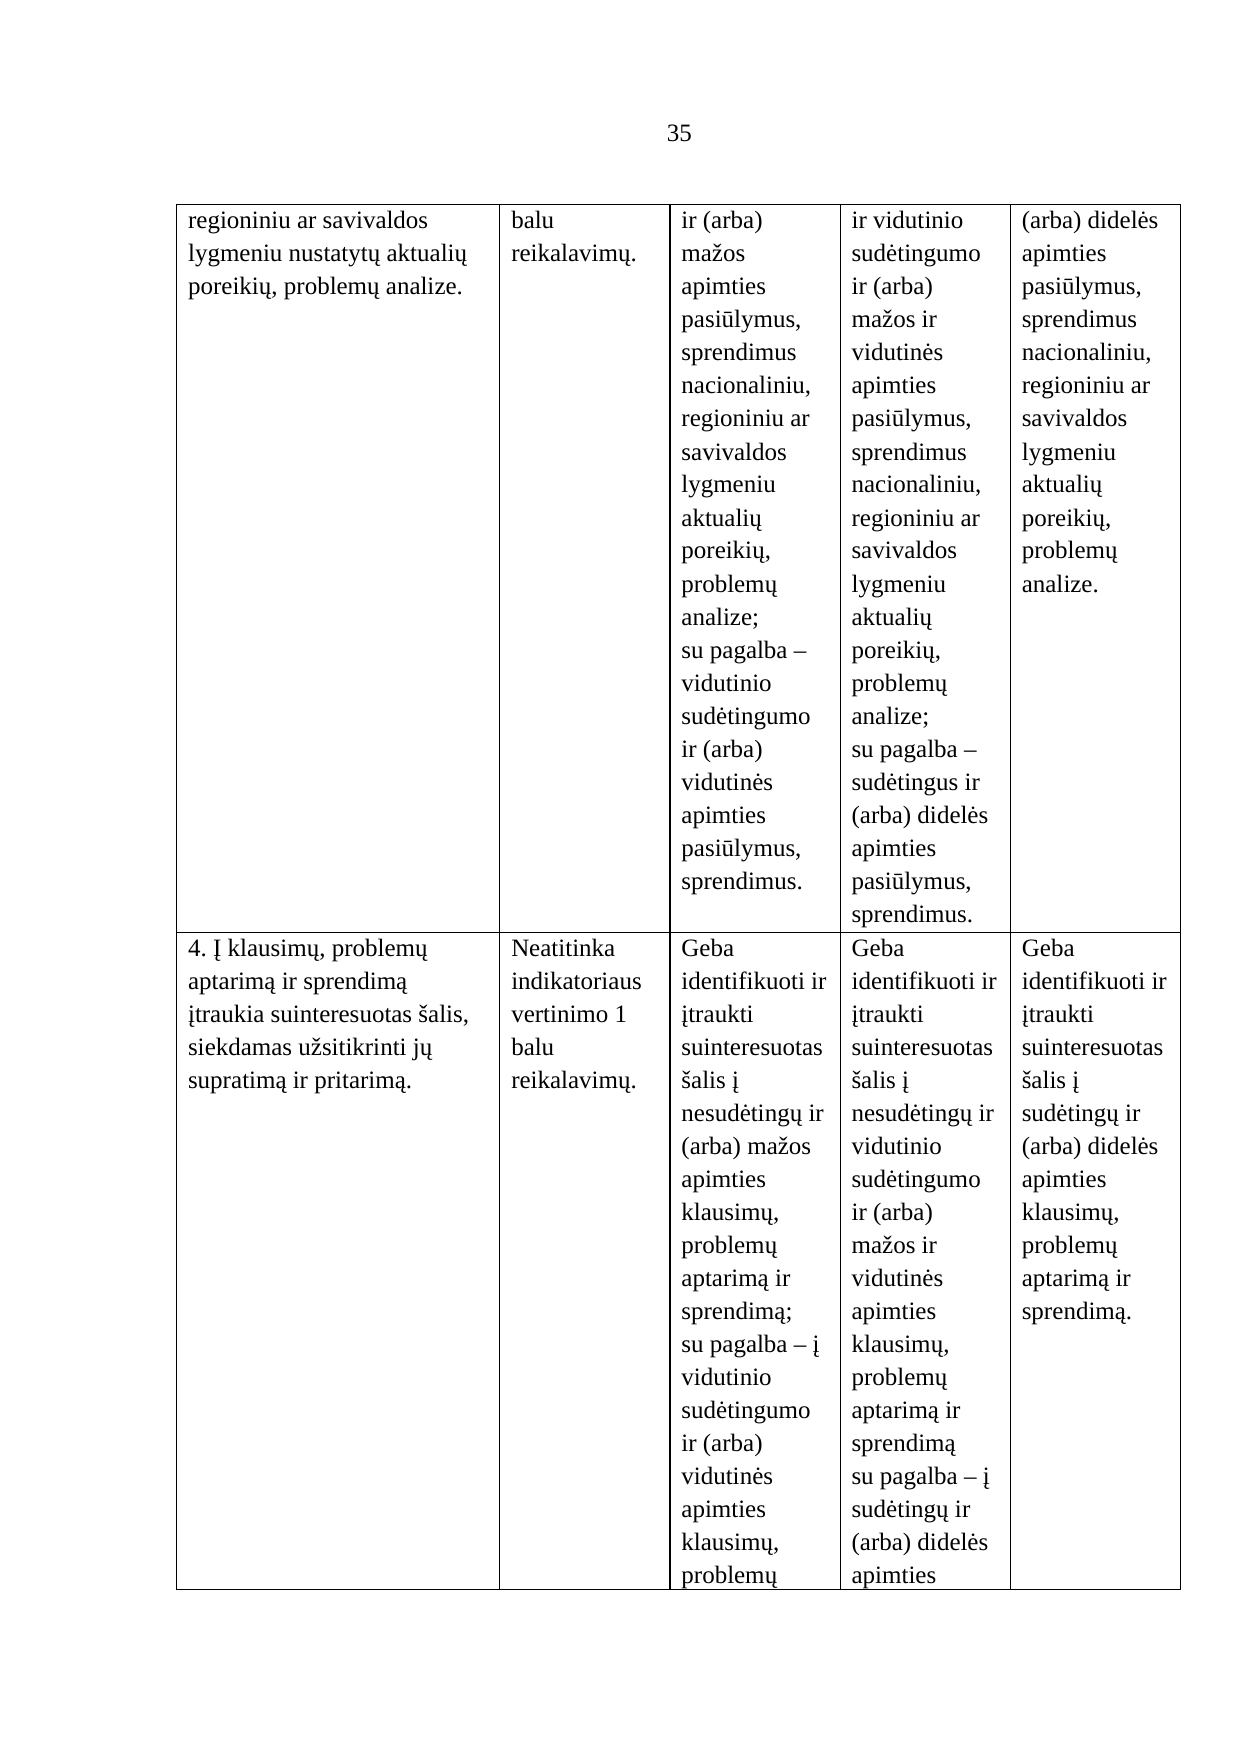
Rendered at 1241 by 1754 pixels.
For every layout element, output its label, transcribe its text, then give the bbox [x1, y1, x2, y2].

table_cell Geba identifikuoti ir įtraukti suinteresuotas šalis į nesudėtingų ir vidutinio sudėtingumo ir (arba) mažos ir vidutinės apimties klausimų, problemų aptarimą ir sprendimą su pagalba – į sudėtingų ir (arba) didelės apimties [841, 933, 1010, 1589]
table_cell ir vidutinio sudėtingumo ir (arba) mažos ir vidutinės apimties pasiūlymus, sprendimus nacionaliniu, regioniniu ar savivaldos lygmeniu aktualių poreikių, problemų analize; su pagalba – sudėtingus ir (arba) didelės apimties pasiūlymus, sprendimus. [841, 205, 1010, 932]
table_cell ir (arba) mažos apimties pasiūlymus, sprendimus nacionaliniu, regioniniu ar savivaldos lygmeniu aktualių poreikių, problemų analize; su pagalba – vidutinio sudėtingumo ir (arba) vidutinės apimties pasiūlymus, sprendimus. [671, 205, 840, 932]
table_cell balu reikalavimų. [500, 205, 669, 932]
table_cell Neatitinka indikatoriaus vertinimo 1 balu reikalavimų. [500, 933, 669, 1589]
table_cell 4. Į klausimų, problemų aptarimą ir sprendimą įtraukia suinteresuotas šalis, siekdamas užsitikrinti jų supratimą ir pritarimą. [177, 933, 499, 1589]
table_cell (arba) didelės apimties pasiūlymus, sprendimus nacionaliniu, regioniniu ar savivaldos lygmeniu aktualių poreikių, problemų analize. [1011, 205, 1180, 932]
table_cell Geba identifikuoti ir įtraukti suinteresuotas šalis į nesudėtingų ir (arba) mažos apimties klausimų, problemų aptarimą ir sprendimą; su pagalba – į vidutinio sudėtingumo ir (arba) vidutinės apimties klausimų, problemų [671, 933, 840, 1589]
table_cell Geba identifikuoti ir įtraukti suinteresuotas šalis į sudėtingų ir (arba) didelės apimties klausimų, problemų aptarimą ir sprendimą. [1011, 933, 1180, 1589]
table_cell regioniniu ar savivaldos lygmeniu nustatytų aktualių poreikių, problemų analize. [177, 205, 499, 932]
